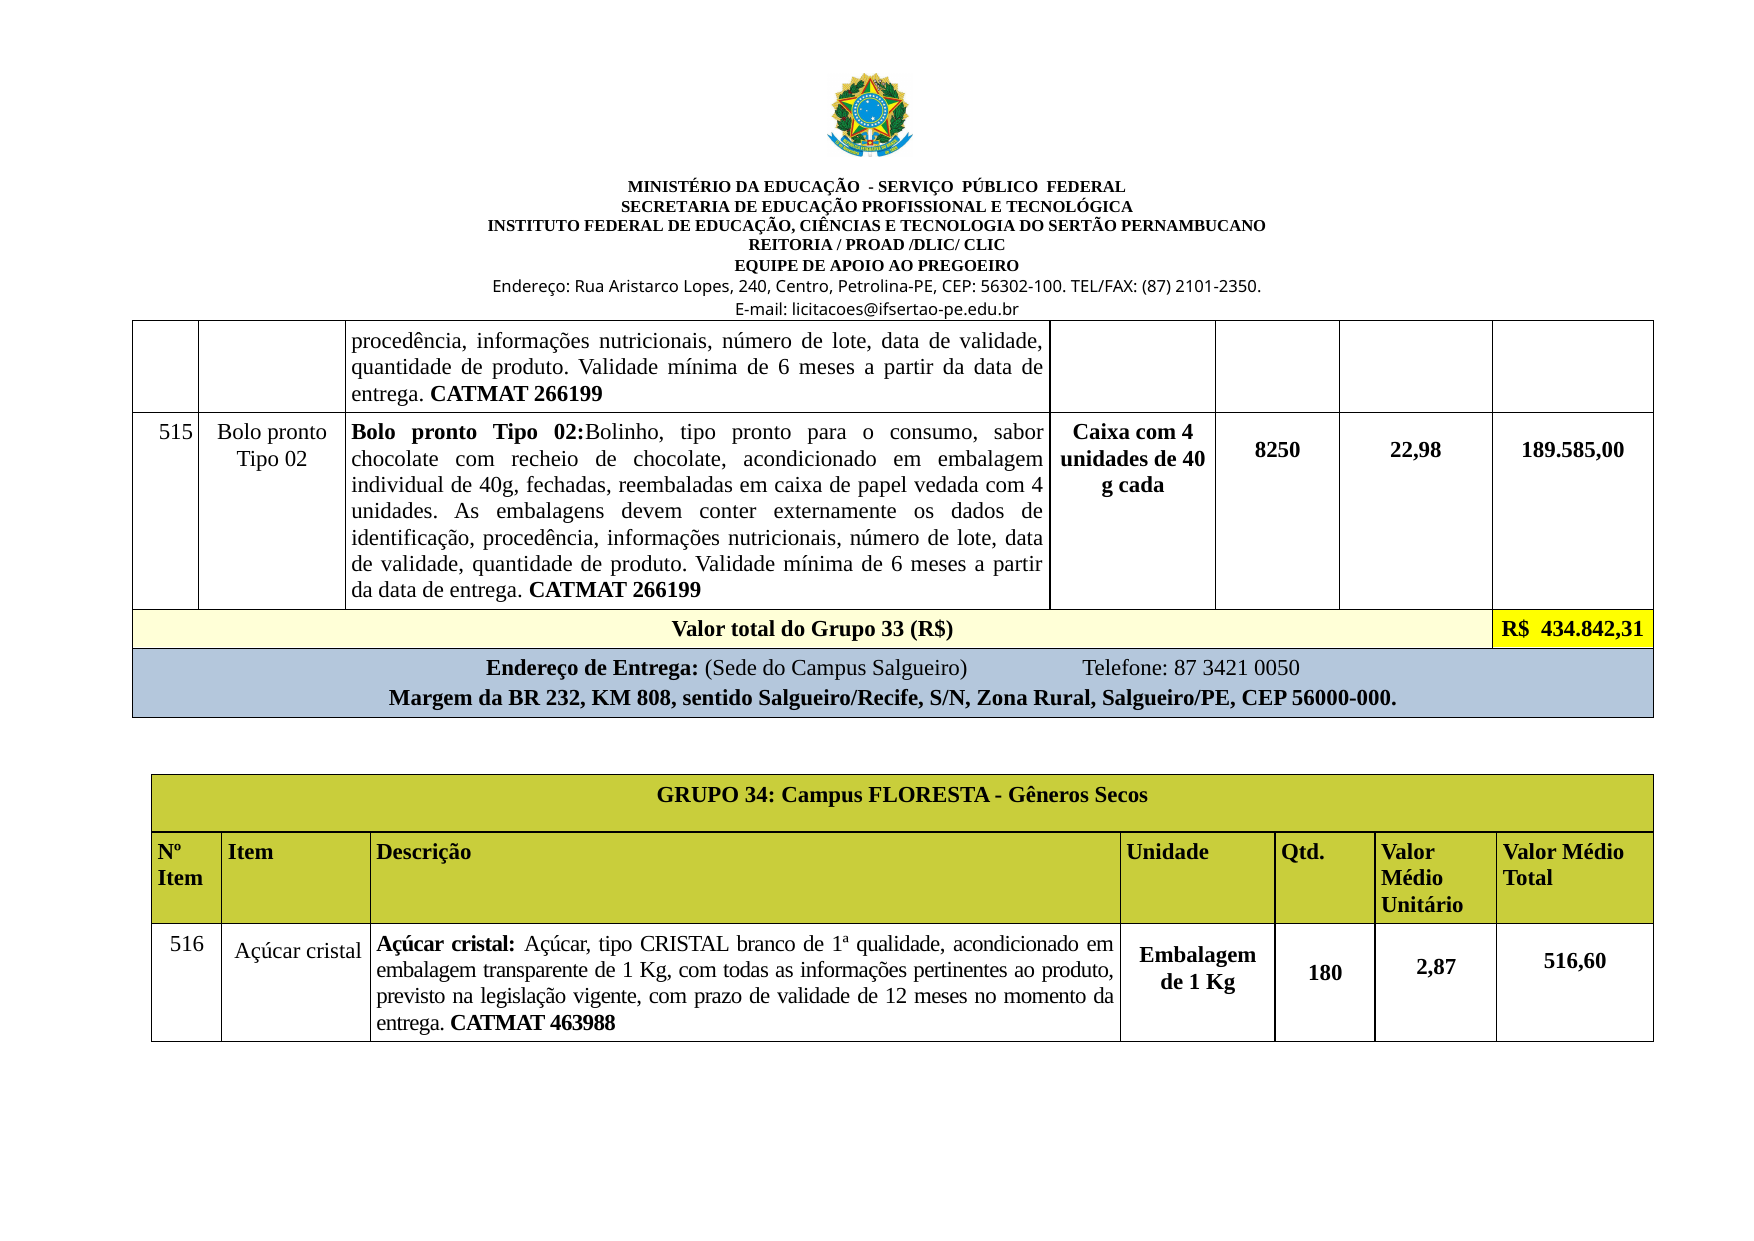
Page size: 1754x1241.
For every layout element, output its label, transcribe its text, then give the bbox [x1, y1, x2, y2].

table_cell Bolo pronto Tipo 02:Bolinho, tipo pronto para o consumo, sabor chocolate com recheio de chocolate, acondicionado em embalagem individual de 40g, fechadas, reembaladas em caixa de papel vedada com 4 unidades. As embalagens devem conter externamente os dados de identificação, procedência, informações nutricionais, número de lote, data de validade, quantidade de produto. Validade mínima de 6 meses a partir da data de entrega. CATMAT 266199 [346, 413, 1049, 609]
table_cell 2,87 [1376, 924, 1496, 1041]
table_cell [1216, 321, 1339, 412]
table_cell 189.585,00 [1493, 413, 1653, 609]
table_cell Qtd. [1276, 833, 1374, 923]
table_cell Valor Médio Total [1497, 833, 1653, 923]
table_cell R$ 434.842,31 [1493, 610, 1653, 647]
table_cell Unidade [1121, 833, 1274, 923]
table_cell 516,60 [1497, 924, 1653, 1041]
table_cell [199, 321, 345, 412]
table_cell 515 [133, 413, 198, 609]
table_cell [1340, 321, 1492, 412]
table_cell Embalagem de 1 Kg [1121, 924, 1274, 1041]
table_cell 22,98 [1340, 413, 1492, 609]
table_cell [1493, 321, 1653, 412]
table_cell Valor total do Grupo 33 (R$) [133, 610, 1492, 647]
table_cell Bolo pronto Tipo 02 [199, 413, 345, 609]
table_cell Endereço de Entrega: (Sede do Campus Salgueiro) Telefone: 87 3421 0050 Margem da BR 232, KM 808, sentido Salgueiro/Recife, S/N, Zona Rural, Salgueiro/PE, CEP 56000-000. [133, 649, 1653, 717]
table_cell [1051, 321, 1215, 412]
table_cell Valor Médio Unitário [1376, 833, 1496, 923]
table_cell procedência, informações nutricionais, número de lote, data de validade, quantidade de produto. Validade mínima de 6 meses a partir da data de entrega. CATMAT 266199 [346, 321, 1049, 412]
table_cell Açúcar cristal [222, 924, 370, 1041]
table_cell Item [222, 833, 370, 923]
table_cell 180 [1276, 924, 1374, 1041]
table_cell 8250 [1216, 413, 1339, 609]
table_cell Nº Item [152, 833, 221, 923]
table_cell 516 [152, 924, 221, 1041]
table_header GRUPO 34: Campus FLORESTA - Gêneros Secos [152, 775, 1653, 831]
picture [827, 73, 913, 157]
table_cell Caixa com 4 unidades de 40 g cada [1051, 413, 1215, 609]
table_cell Açúcar cristal: Açúcar, tipo CRISTAL branco de 1ª qualidade, acondicionado em embalagem transparente de 1 Kg, com todas as informações pertinentes ao produto, previsto na legislação vigente, com prazo de validade de 12 meses no momento da entrega. CATMAT 463988 [371, 924, 1120, 1041]
table_cell [133, 321, 198, 412]
table_cell Descrição [371, 833, 1120, 923]
